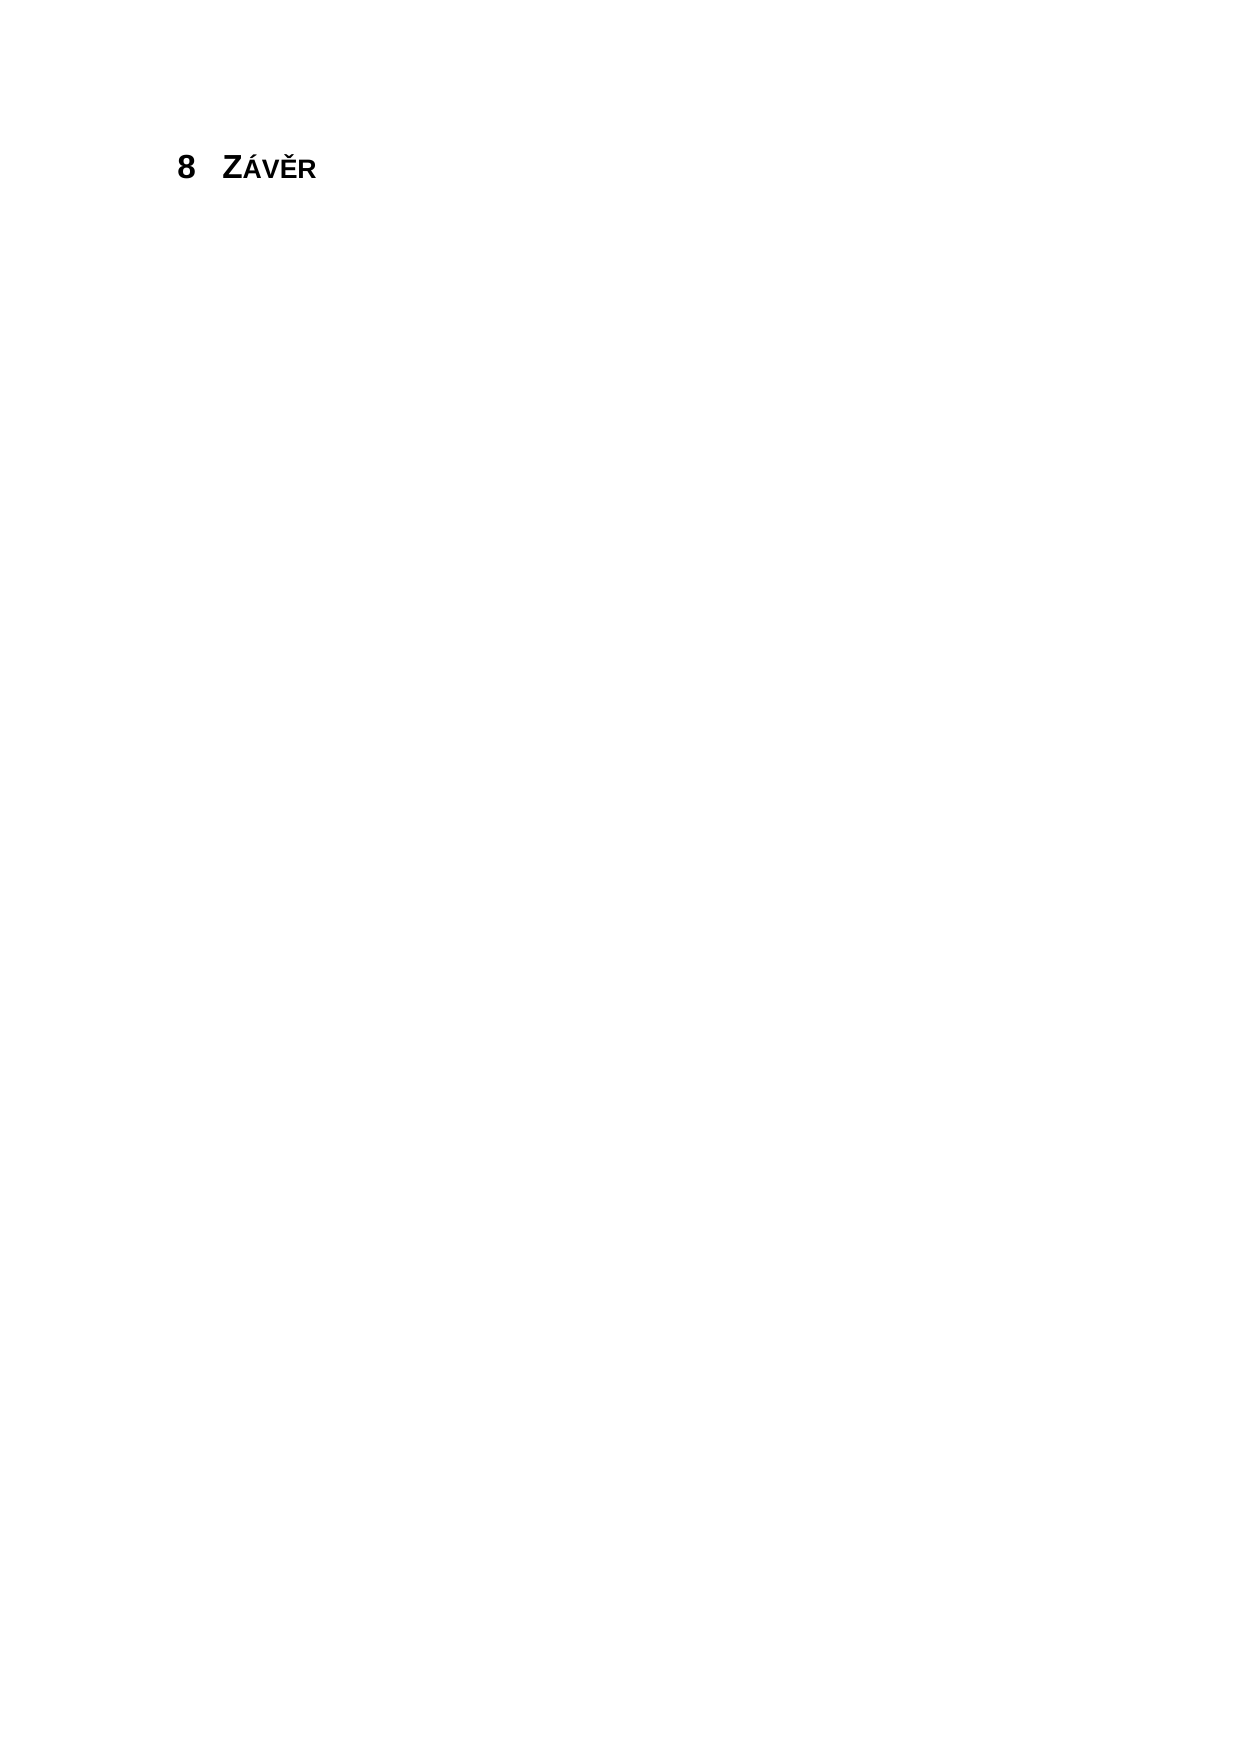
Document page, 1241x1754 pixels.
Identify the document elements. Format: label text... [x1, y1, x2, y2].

subtitle Závěr [177, 148, 1152, 186]
